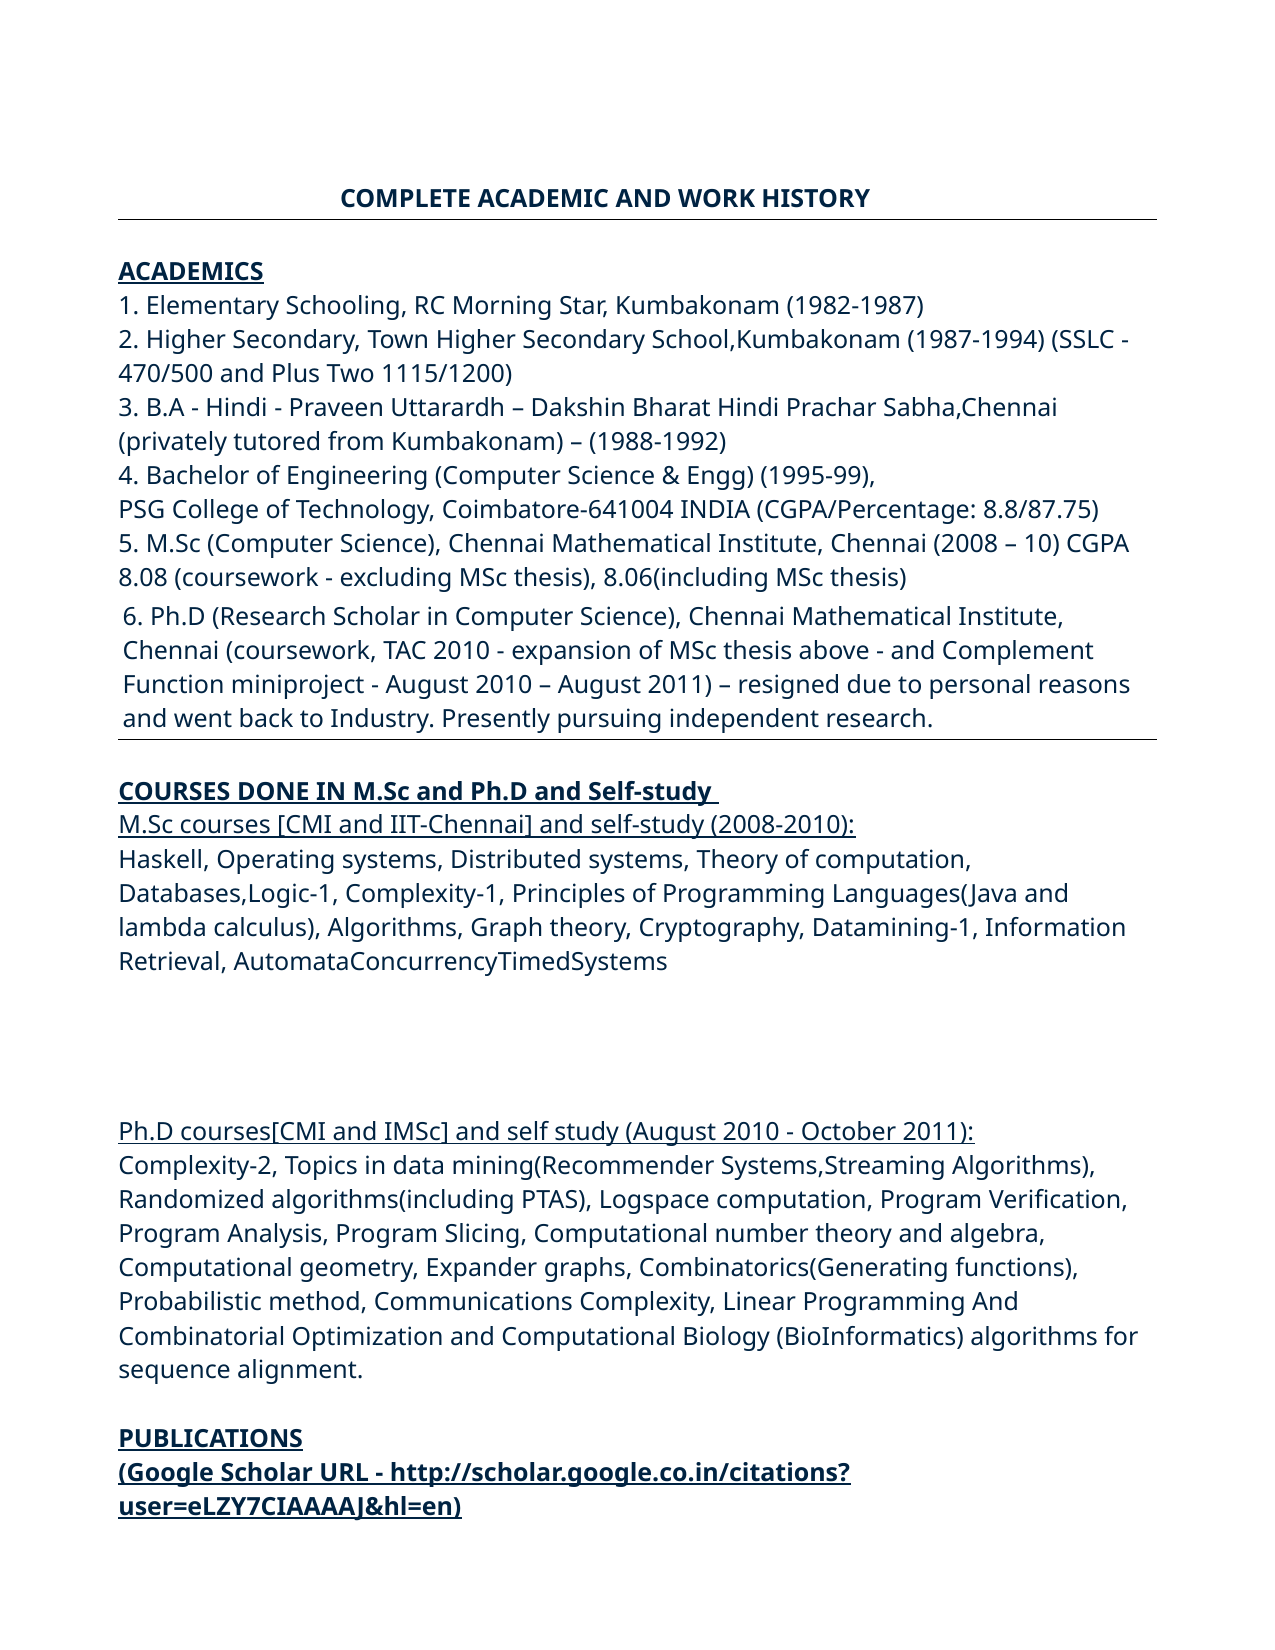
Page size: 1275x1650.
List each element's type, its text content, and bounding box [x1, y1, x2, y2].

text 2. Higher Secondary, Town Higher Secondary School,Kumbakonam (1987-1994) (SSLC -470/500 and Plus Two 1115/1200) [118, 321, 1157, 389]
text 1. Elementary Schooling, RC Morning Star, Kumbakonam (1982-1987) [118, 287, 1157, 321]
text Ph.D courses[CMI and IMSc] and self study (August 2010 - October 2011): Complexity-2, Topics in data mining(Recommender Systems,Streaming Algorithms), Randomized algorithms(including PTAS), Logspace computation, Program Verification, Program Analysis, Program Slicing, Computational number theory and algebra, Computational geometry, Expander graphs, Combinatorics(Generating functions), Probabilistic method, Communications Complexity, Linear Programming And Combinatorial Optimization and Computational Biology (BioInformatics) algorithms for sequence alignment. [118, 1080, 1157, 1386]
text 5. M.Sc (Computer Science), Chennai Mathematical Institute, Chennai (2008 – 10) CGPA 8.08 (coursework - excluding MSc thesis), 8.06(including MSc thesis) [118, 526, 1157, 594]
text M.Sc courses [CMI and IIT-Chennai] and self-study (2008-2010): Haskell, Operating systems, Distributed systems, Theory of computation, Databases,Logic-1, Complexity-1, Principles of Programming Languages(Java and lambda calculus), Algorithms, Graph theory, Cryptography, Datamining-1, Information Retrieval, AutomataConcurrencyTimedSystems [118, 807, 1157, 1012]
text 4. Bachelor of Engineering (Computer Science & Engg) (1995-99), [118, 458, 1157, 492]
text COURSES DONE IN M.Sc and Ph.D and Self-study [118, 773, 1157, 807]
text PUBLICATIONS [118, 1420, 1157, 1454]
text PSG College of Technology, Coimbatore-641004 INDIA (CGPA/Percentage: 8.8/87.75) [118, 492, 1157, 526]
text 3. B.A - Hindi - Praveen Uttarardh – Dakshin Bharat Hindi Prachar Sabha,Chennai (privately tutored from Kumbakonam) – (1988-1992) [118, 389, 1157, 458]
text (Google Scholar URL - http://scholar.google.co.in/citations?user=eLZY7CIAAAAJ&hl=en) [118, 1454, 1157, 1522]
text ACADEMICS [118, 253, 1157, 287]
text 6. Ph.D (Research Scholar in Computer Science), Chennai Mathematical Institute, Chennai (coursework, TAC 2010 - expansion of MSc thesis above - and Complement Function miniproject - August 2010 – August 2011) – resigned due to personal reasons and went back to Industry. Presently pursuing independent research. [118, 594, 1157, 739]
text COMPLETE ACADEMIC AND WORK HISTORY [118, 176, 1157, 219]
